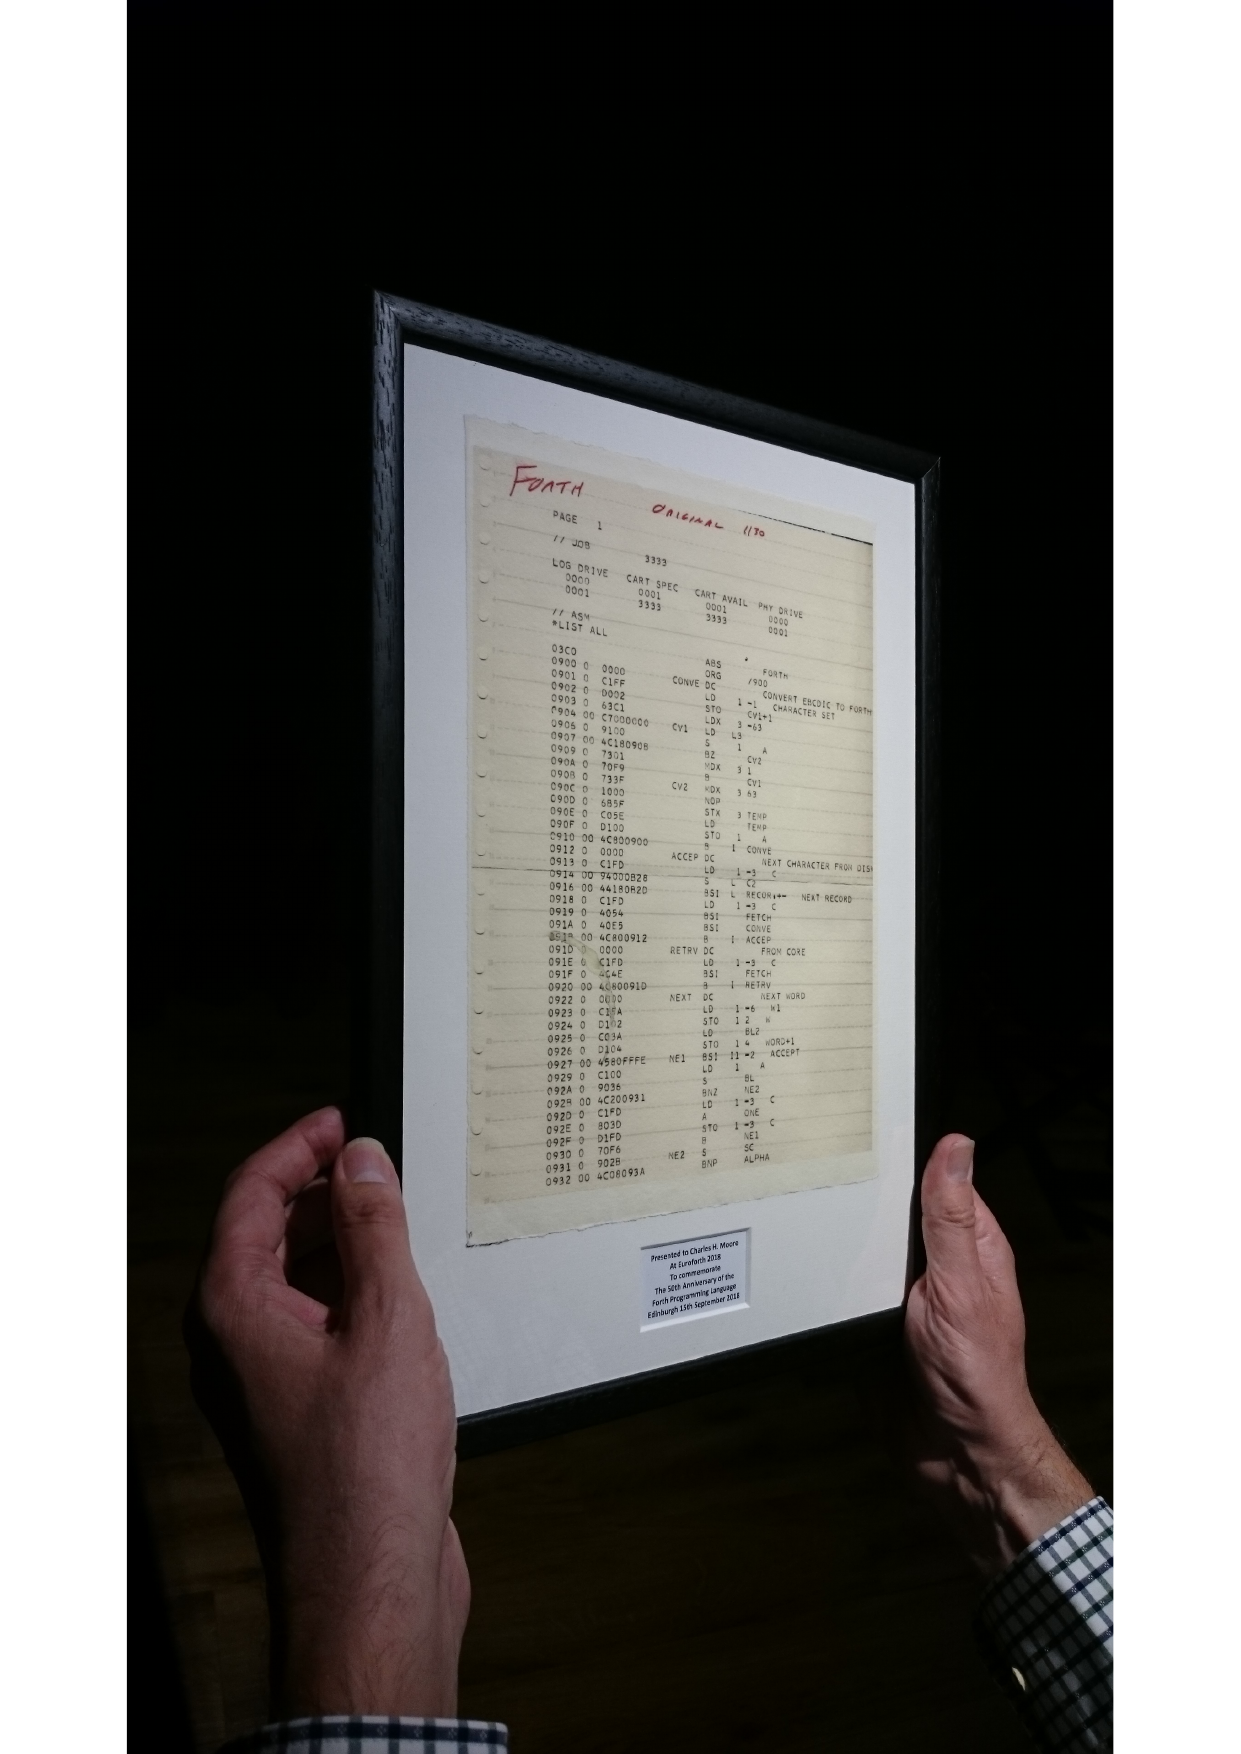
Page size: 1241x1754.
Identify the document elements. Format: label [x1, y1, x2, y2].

picture [126, 0, 1114, 1754]
